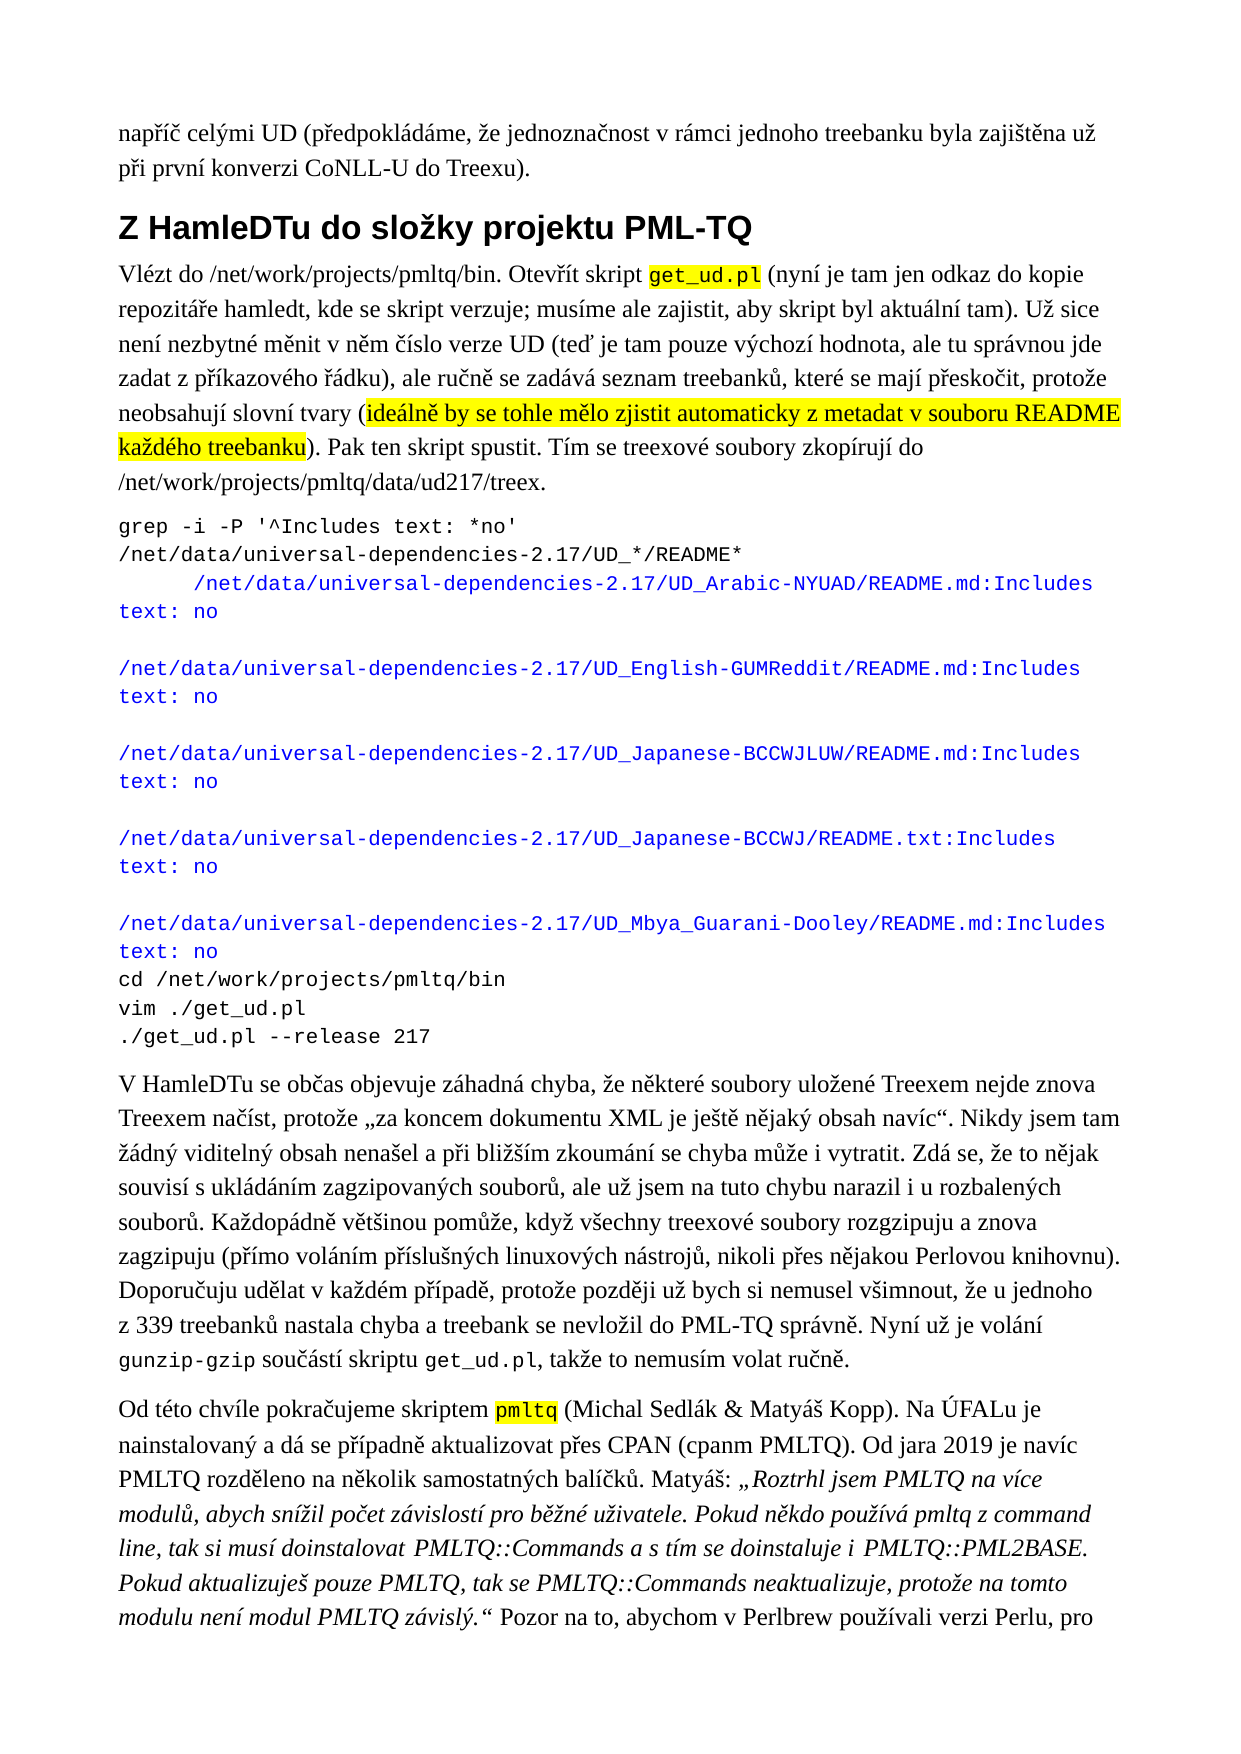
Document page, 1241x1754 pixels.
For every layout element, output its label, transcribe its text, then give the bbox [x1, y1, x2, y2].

text napříč celými UD (předpokládáme, že jednoznačnost v rámci jednoho treebanku byla zajištěna už při první konverzi CoNLL-U do Treexu). [118, 118, 1122, 181]
text Od této chvíle pokračujeme skriptem pmltq (Michal Sedlák & Matyáš Kopp). Na ÚFALu je nainstalovaný a dá se případně aktualizovat přes CPAN (cpanm PMLTQ). Od jara 2019 je navíc PMLTQ rozděleno na několik samostatných balíčků. Matyáš: „Roztrhl jsem PMLTQ na více modulů, abych snížil počet závislostí pro běžné uživatele. Pokud někdo používá pmltq z command line, tak si musí doinstalovat PMLTQ::Commands a s tím se doinstaluje i PMLTQ::PML2BASE. Pokud aktualizuješ pouze PMLTQ, tak se PMLTQ::Commands neaktualizuje, protože na tomto modulu není modul PMLTQ závislý.“ Pozor na to, abychom v Perlbrew používali verzi Perlu, pro [118, 1394, 1122, 1631]
text V HamleDTu se občas objevuje záhadná chyba, že některé soubory uložené Treexem nejde znova Treexem načíst, protože „za koncem dokumentu XML je ještě nějaký obsah navíc“. Nikdy jsem tam žádný viditelný obsah nenašel a při bližším zkoumání se chyba může i vytratit. Zdá se, že to nějak souvisí s ukládáním zagzipovaných souborů, ale už jsem na tuto chybu narazil i u rozbalených souborů. Každopádně většinou pomůže, když všechny treexové soubory rozgzipuju a znova zagzipuju (přímo voláním příslušných linuxových nástrojů, nikoli přes nějakou Perlovou knihovnu). Doporučuju udělat v každém případě, protože později už bych si nemusel všimnout, že u jednoho z 339 treebanků nastala chyba a treebank se nevložil do PML-TQ správně. Nyní už je volání gunzip-gzip součástí skriptu get_ud.pl, takže to nemusím volat ručně. [118, 1069, 1122, 1374]
text Vlézt do /net/work/projects/pmltq/bin. Otevřít skript get_ud.pl (nyní je tam jen odkaz do kopie repozitáře hamledt, kde se skript verzuje; musíme ale zajistit, aby skript byl aktuální tam). Už sice není nezbytné měnit v něm číslo verze UD (teď je tam pouze výchozí hodnota, ale tu správnou jde zadat z příkazového řádku), ale ručně se zadává seznam treebanků, které se mají přeskočit, protože neobsahují slovní tvary (ideálně by se tohle mělo zjistit automaticky z metadat v souboru README každého treebanku). Pak ten skript spustit. Tím se treexové soubory zkopírují do /net/work/projects/pmltq/data/ud217/treex. [118, 259, 1122, 496]
subtitle Z HamleDTu do složky projektu PML-TQ [118, 208, 1122, 247]
text grep -i -P '^Includes text: *no' /net/data/universal-dependencies-2.17/UD_*/README* /net/data/universal-dependencies-2.17/UD_Arabic-NYUAD/README.md:Includes text: no /net/data/universal-dependencies-2.17/UD_English-GUMReddit/README.md:Includes text: no /net/data/universal-dependencies-2.17/UD_Japanese-BCCWJLUW/README.md:Includes text: no /net/data/universal-dependencies-2.17/UD_Japanese-BCCWJ/README.txt:Includes text: no /net/data/universal-dependencies-2.17/UD_Mbya_Guarani-Dooley/README.md:Includes text: no cd /net/work/projects/pmltq/bin vim ./get_ud.pl ./get_ud.pl --release 217 [118, 516, 1122, 1049]
